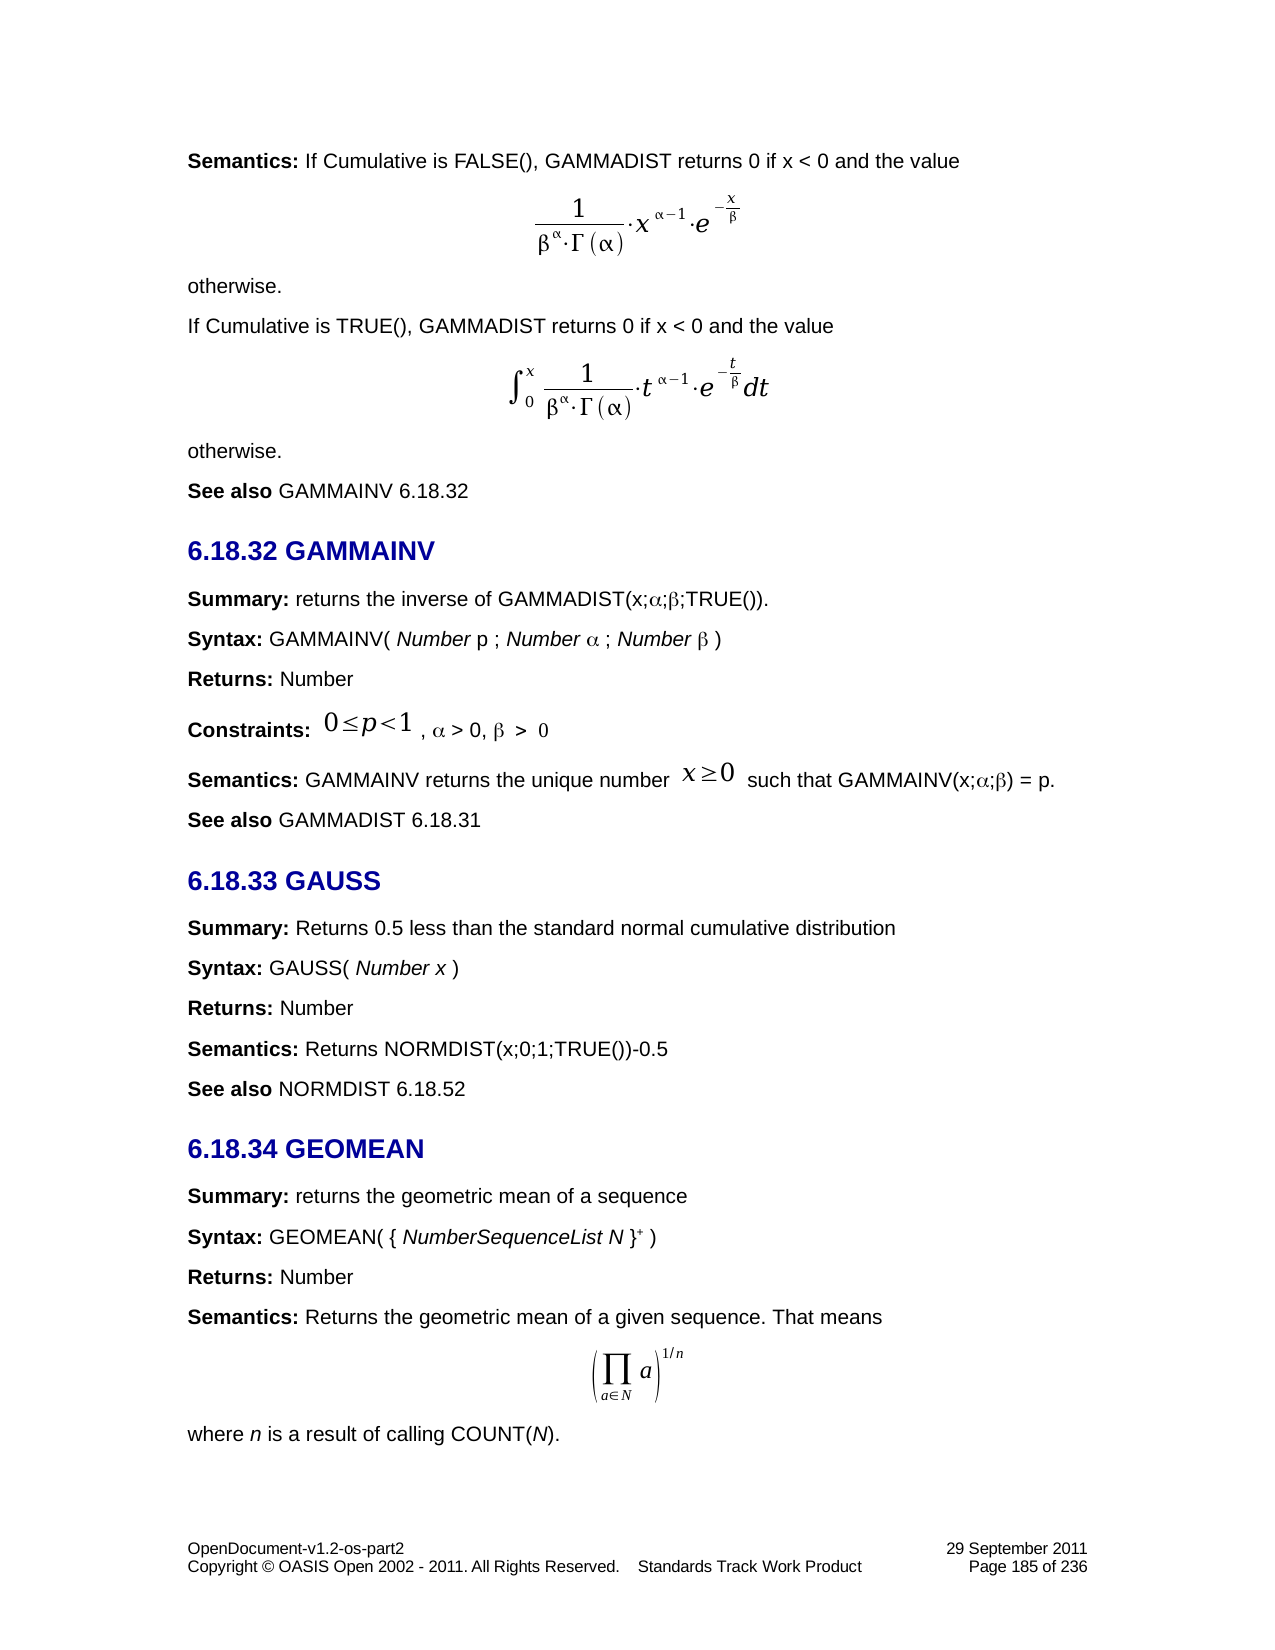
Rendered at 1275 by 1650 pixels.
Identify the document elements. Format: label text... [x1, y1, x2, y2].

text Summary: returns the inverse of GAMMADIST(x;a;;TRUE()). [187, 587, 1088, 611]
text Semantics: If Cumulative is FALSE(), GAMMADIST returns 0 if x < 0 and the value [187, 150, 1088, 173]
text If Cumulative is TRUE(), GAMMADIST returns 0 if x < 0 and the value [187, 315, 1088, 338]
text Returns: Number [187, 1265, 1088, 1289]
subtitle GAUSS [187, 866, 1088, 896]
text Constraints: , a > 0,  > 0 [187, 708, 1088, 742]
text Semantics: Returns the geometric mean of a given sequence. That means [187, 1306, 1088, 1329]
text See also NORMDIST 6.18.52 [187, 1077, 1088, 1101]
text otherwise. [187, 439, 1088, 463]
text Syntax: GAMMAINV( Number p ; Number a ; Number  ) [187, 627, 1088, 651]
text Semantics: GAMMAINV returns the unique number such that GAMMAINV(x;a;b) = p. [187, 758, 1088, 792]
text Summary: Returns 0.5 less than the standard normal cumulative distribution [187, 916, 1088, 940]
text Semantics: Returns NORMDIST(x;0;1;TRUE())-0.5 [187, 1037, 1088, 1061]
text See also GAMMAINV 6.18.32 [187, 479, 1088, 503]
text Syntax: GEOMEAN( { NumberSequenceList N }+ ) [187, 1225, 1088, 1249]
text Returns: Number [187, 997, 1088, 1020]
text Syntax: GAUSS( Number x ) [187, 957, 1088, 980]
text where n is a result of calling COUNT(N). [187, 1422, 1088, 1446]
text See also GAMMADIST 6.18.31 [187, 809, 1088, 832]
subtitle GEOMEAN [187, 1134, 1088, 1164]
text otherwise. [187, 274, 1088, 298]
text Returns: Number [187, 667, 1088, 691]
text Summary: returns the geometric mean of a sequence [187, 1185, 1088, 1208]
subtitle GAMMAINV [187, 536, 1088, 566]
